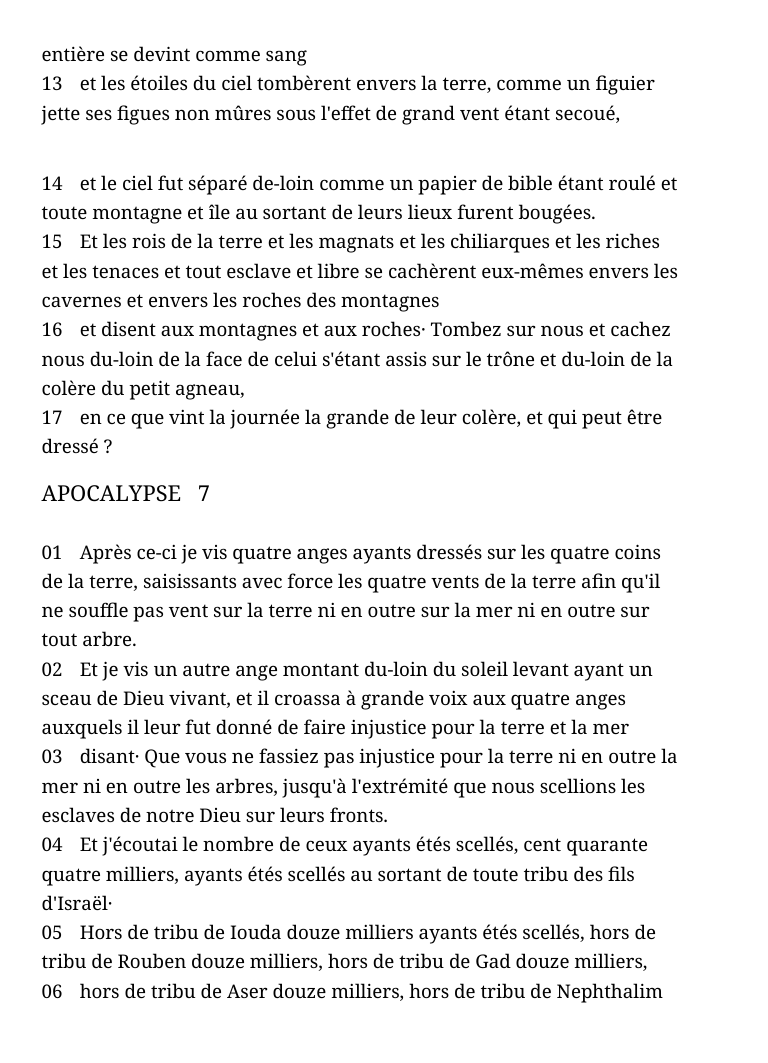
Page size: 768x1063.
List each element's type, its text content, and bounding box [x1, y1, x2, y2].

text 01 Après ce-ci je vis quatre anges ayants dressés sur les quatre coins de la terre, saisissants avec force les quatre vents de la terre afin qu'il ne souffle pas vent sur la terre ni en outre sur la mer ni en outre sur tout arbre. 02 Et je vis un autre ange montant du-loin du soleil levant ayant un sceau de Dieu vivant, et il croassa à grande voix aux quatre anges auxquels il leur fut donné de faire injustice pour la terre et la mer 03 disant· Que vous ne fassiez pas injustice pour la terre ni en outre la mer ni en outre les arbres, jusqu'à l'extrémité que nous scellions les esclaves de notre Dieu sur leurs fronts. 04 Et j'écoutai le nombre de ceux ayants étés scellés, cent quarante quatre milliers, ayants étés scellés au sortant de toute tribu des fils d'Israël· 05 Hors de tribu de Iouda douze milliers ayants étés scellés, hors de tribu de Rouben douze milliers, hors de tribu de Gad douze milliers, 06 hors de tribu de Aser douze milliers, hors de tribu de Nephthalim [41, 512, 679, 1003]
text 14 et le ciel fut séparé de-loin comme un papier de bible étant roulé et toute montagne et île au sortant de leurs lieux furent bougées. 15 Et les rois de la terre et les magnats et les chiliarques et les riches et les tenaces et tout esclave et libre se cachèrent eux-mêmes envers les cavernes et envers les roches des montagnes 16 et disent aux montagnes et aux roches· Tombez sur nous et cachez nous du-loin de la face de celui s'étant assis sur le trône et du-loin de la colère du petit agneau, 17 en ce que vint la journée la grande de leur colère, et qui peut être dressé ? [41, 170, 679, 459]
text APOCALYPSE 7 [41, 478, 679, 507]
text entière se devint comme sang 13 et les étoiles du ciel tombèrent envers la terre, comme un figuier jette ses figues non mûres sous l'effet de grand vent étant secoué, [41, 41, 679, 152]
